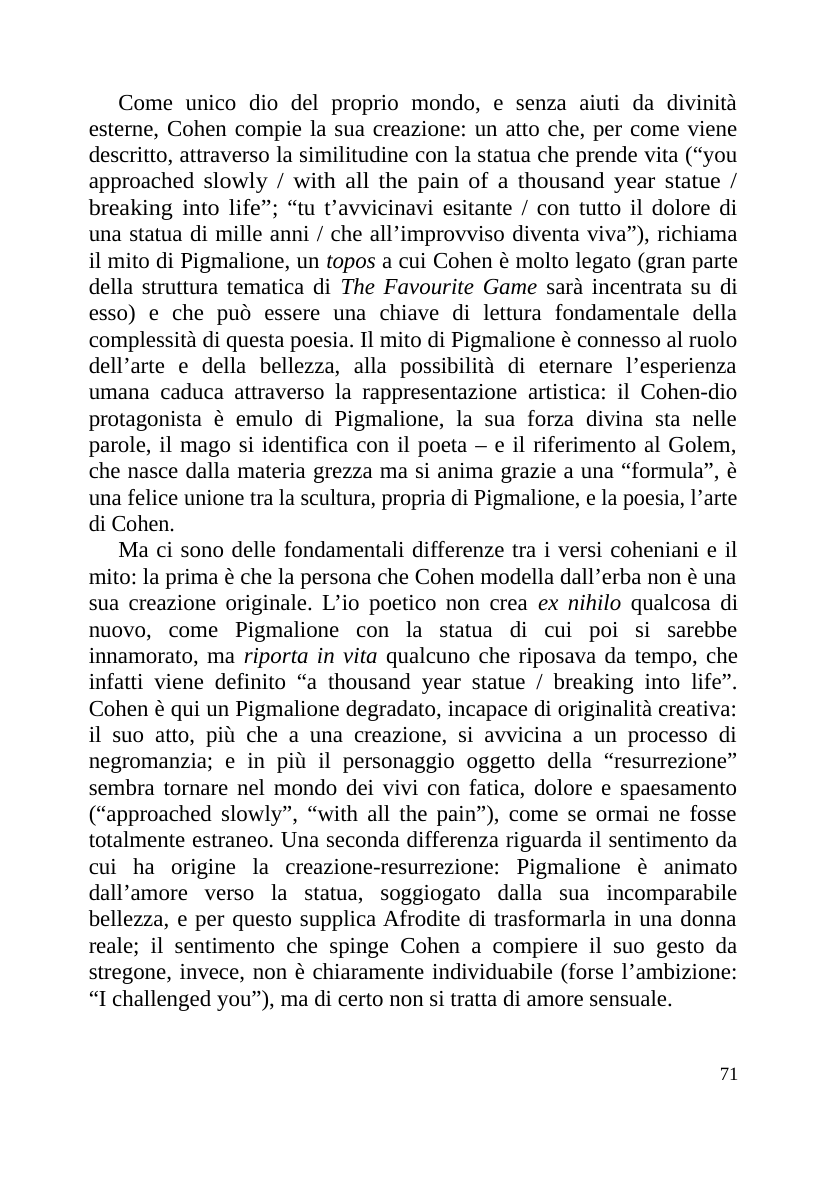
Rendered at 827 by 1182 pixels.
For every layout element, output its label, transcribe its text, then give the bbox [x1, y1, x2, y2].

text Come unico dio del proprio mondo, e senza aiuti da divinità esterne, Cohen compie la sua creazione: un atto che, per come viene descritto, attraverso la similitudine con la statua che prende vita (“you approached slowly / with all the pain of a thousand year statue / breaking into life”; “tu t’avvicinavi esitante / con tutto il dolore di una statua di mille anni / che all’improvviso diventa viva”), richiama il mito di Pigmalione, un topos a cui Cohen è molto legato (gran parte della struttura tematica di The Favourite Game sarà incentrata su di esso) e che può essere una chiave di lettura fondamentale della complessità di questa poesia. Il mito di Pigmalione è connesso al ruolo dell’arte e della bellezza, alla possibilità di eternare l’esperienza umana caduca attraverso la rappresentazione artistica: il Cohen-dio protagonista è emulo di Pigmalione, la sua forza divina sta nelle parole, il mago si identifica con il poeta – e il riferimento al Golem, che nasce dalla materia grezza ma si anima grazie a una “formula”, è una felice unione tra la scultura, propria di Pigmalione, e la poesia, l’arte di Cohen. [88, 88, 738, 537]
text Ma ci sono delle fondamentali differenze tra i versi coheniani e il mito: la prima è che la persona che Cohen modella dall’erba non è una sua creazione originale. L’io poetico non crea ex nihilo qualcosa di nuovo, come Pigmalione con la statua di cui poi si sarebbe innamorato, ma riporta in vita qualcuno che riposava da tempo, che infatti viene definito “a thousand year statue / breaking into life”. Cohen è qui un Pigmalione degradato, incapace di originalità creativa: il suo atto, più che a una creazione, si avvicina a un processo di negromanzia; e in più il personaggio oggetto della “resurrezione” sembra tornare nel mondo dei vivi con fatica, dolore e spaesamento (“approached slowly”, “with all the pain”), come se ormai ne fosse totalmente estraneo. Una seconda differenza riguarda il sentimento da cui ha origine la creazione-resurrezione: Pigmalione è animato dall’amore verso la statua, soggiogato dalla sua incomparabile bellezza, e per questo supplica Afrodite di trasformarla in una donna reale; il sentimento che spinge Cohen a compiere il suo gesto da stregone, invece, non è chiaramente individuabile (forse l’ambizione: “I challenged you”), ma di certo non si tratta di amore sensuale. [88, 537, 738, 1011]
